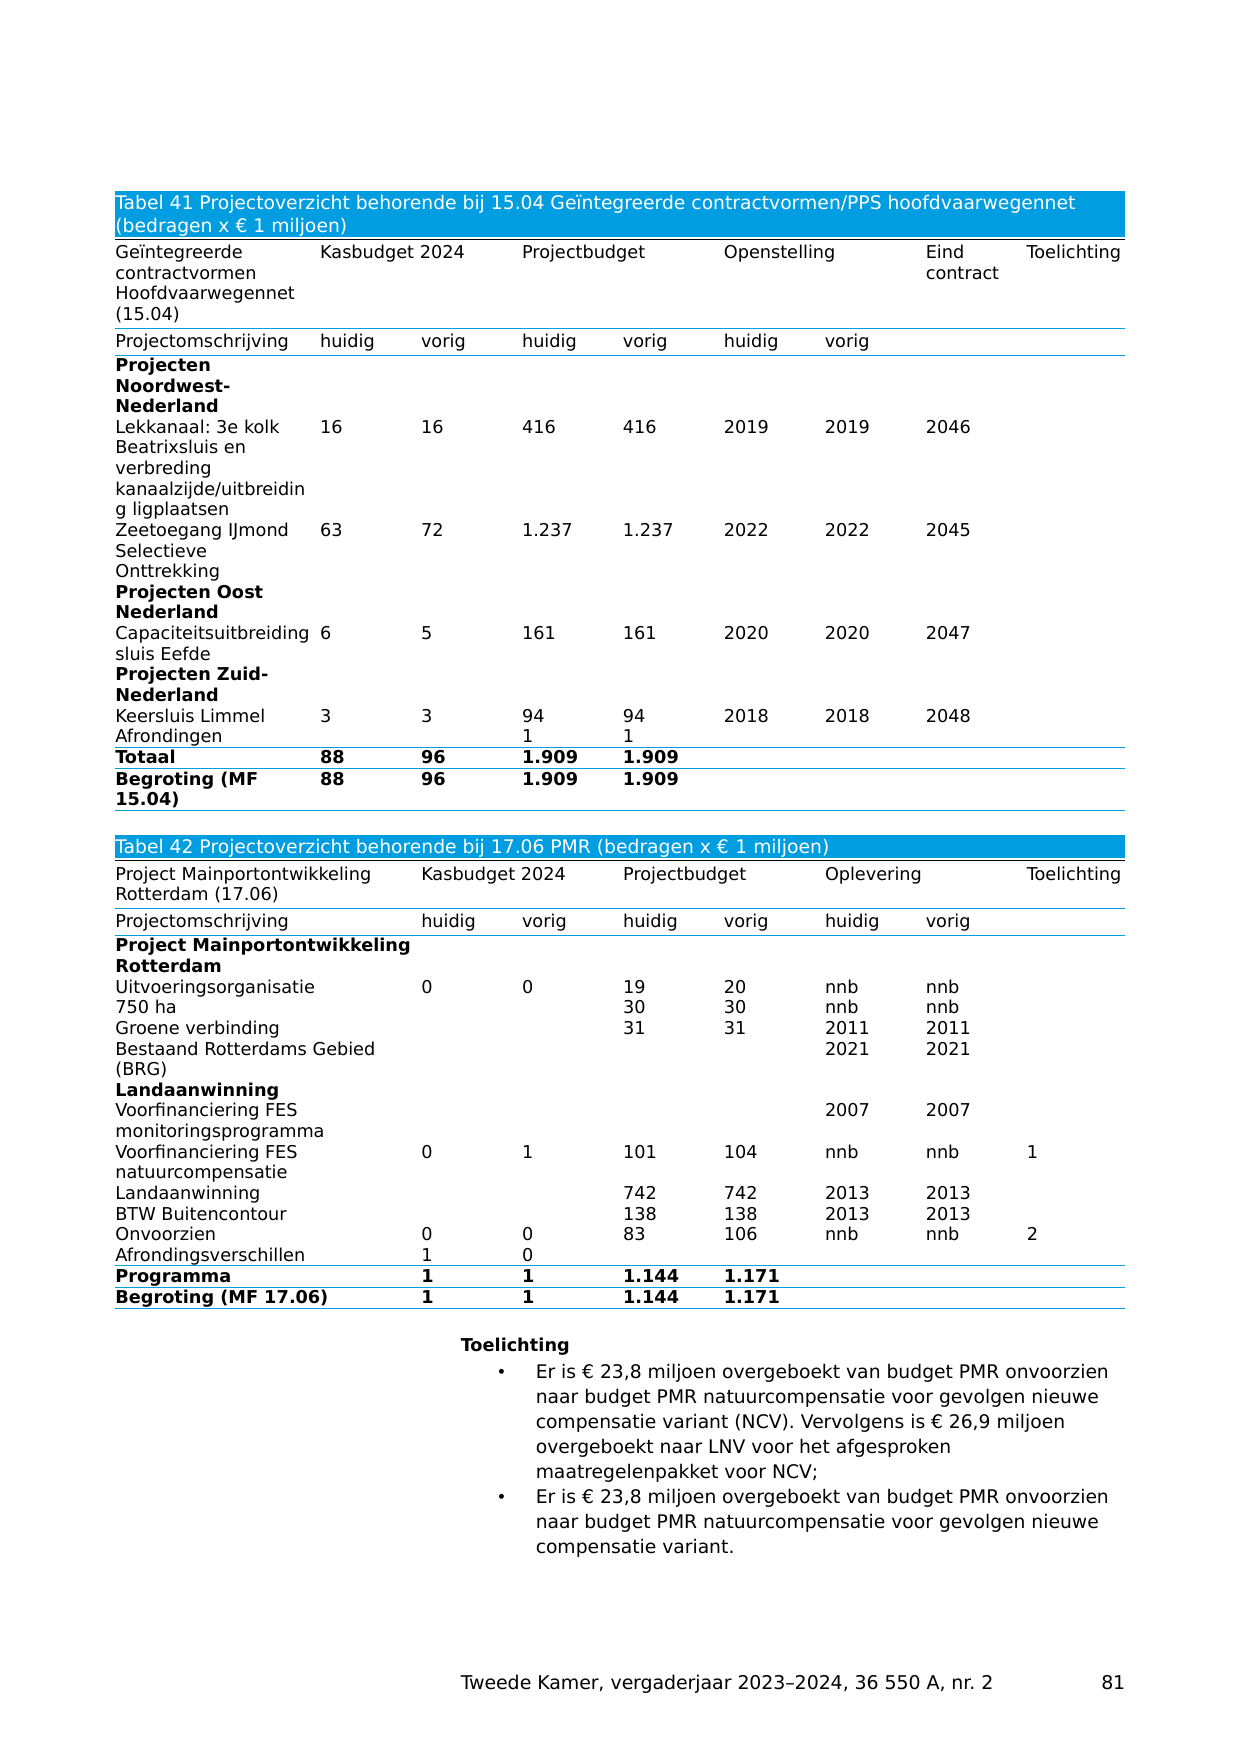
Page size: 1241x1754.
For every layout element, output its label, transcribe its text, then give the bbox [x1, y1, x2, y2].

table_cell [1024, 936, 1125, 977]
table_cell [1024, 1039, 1125, 1080]
table_cell [923, 541, 1023, 582]
table_cell Projectbudget [620, 861, 822, 908]
table_cell vorig [519, 909, 620, 935]
table_cell Afrondingen [115, 726, 317, 747]
table_cell 83 [620, 1224, 721, 1245]
table_cell 30 [620, 997, 721, 1018]
table_cell Groene verbinding [115, 1018, 418, 1038]
table_cell [519, 1039, 620, 1080]
table_cell [519, 582, 620, 623]
table_cell 2011 [822, 1018, 923, 1038]
table_cell 2048 [923, 706, 1023, 726]
table_cell huidig [721, 329, 822, 354]
table_cell [822, 769, 923, 810]
table_cell Openstelling [721, 240, 923, 327]
table_cell [923, 329, 1023, 354]
table_cell Project Mainportontwikkeling Rotterdam [115, 936, 418, 977]
table_cell 0 [418, 977, 519, 997]
table_cell [519, 1100, 620, 1142]
table_cell [721, 1039, 822, 1080]
table_cell [1024, 1288, 1125, 1308]
table_cell Begroting (MF 17.06) [115, 1288, 418, 1308]
table_cell huidig [822, 909, 923, 935]
table_cell [721, 1100, 822, 1142]
table_cell 750 ha [115, 997, 418, 1018]
table_cell nnb [923, 977, 1024, 997]
table_cell [620, 1039, 721, 1080]
table_cell 1 [519, 1266, 620, 1287]
table_cell Landaanwinning [115, 1183, 418, 1203]
table_cell [317, 726, 418, 747]
table_cell [418, 1100, 519, 1142]
table_cell [519, 1018, 620, 1038]
table_cell [822, 1080, 923, 1100]
table_cell 2046 [923, 417, 1023, 520]
table_cell 1.171 [721, 1266, 822, 1287]
table_cell Selectieve Onttrekking [115, 541, 317, 582]
table_cell 1 [418, 1245, 519, 1265]
table_cell [620, 664, 721, 706]
table_cell [721, 541, 822, 582]
table_cell [418, 356, 519, 417]
table_cell [721, 1080, 822, 1100]
table_cell 2021 [822, 1039, 923, 1080]
table_cell 2019 [721, 417, 822, 520]
table_cell [923, 356, 1023, 417]
table_cell nnb [822, 997, 923, 1018]
table_cell [721, 726, 822, 747]
table_cell 88 [317, 748, 418, 768]
table_cell 1 [1024, 1142, 1125, 1183]
table_cell [822, 936, 923, 977]
table_cell Onvoorzien [115, 1224, 418, 1245]
table_cell [418, 1080, 519, 1100]
table_cell [1024, 1183, 1125, 1203]
table_cell [317, 356, 418, 417]
table_cell vorig [923, 909, 1024, 935]
table_cell Projectomschrijving [115, 329, 317, 354]
table_cell Lekkanaal: 3e kolk Beatrixsluis en verbreding kanaalzijde/uitbreiding ligplaatsen [115, 417, 317, 520]
table_cell Toelichting [1024, 861, 1125, 908]
table_cell [620, 1080, 721, 1100]
table_cell 6 [317, 623, 418, 664]
table_cell [721, 664, 822, 706]
table_cell 94 [519, 706, 620, 726]
table_cell 2020 [822, 623, 923, 664]
table_cell [519, 664, 620, 706]
table_cell [1024, 748, 1125, 768]
table_cell 63 [317, 520, 418, 541]
table_cell nnb [822, 1142, 923, 1183]
table_cell [822, 748, 923, 768]
table_cell [822, 664, 923, 706]
table_cell 1.144 [620, 1288, 721, 1308]
table_cell 104 [721, 1142, 822, 1183]
table_cell 72 [418, 520, 519, 541]
table_cell [418, 726, 519, 747]
table_cell [721, 582, 822, 623]
table_cell [418, 997, 519, 1018]
table_cell 30 [721, 997, 822, 1018]
table_cell huidig [519, 329, 620, 354]
table_cell Totaal [115, 748, 317, 768]
table_cell [519, 356, 620, 417]
table_cell [1024, 623, 1125, 664]
table_cell [1024, 1100, 1125, 1142]
table_cell [620, 1245, 721, 1265]
table_cell huidig [418, 909, 519, 935]
table_cell 1 [519, 726, 620, 747]
table_cell [317, 664, 418, 706]
table_cell 0 [418, 1142, 519, 1183]
table_cell huidig [620, 909, 721, 935]
table_cell Voorfinanciering FES monitoringsprogramma [115, 1100, 418, 1142]
table_cell 3 [418, 706, 519, 726]
table_cell [822, 356, 923, 417]
table_cell 16 [418, 417, 519, 520]
table_cell [822, 1245, 923, 1265]
table_cell vorig [620, 329, 721, 354]
table_cell [418, 936, 519, 977]
table_cell Project Mainportontwikkeling Rotterdam (17.06) [115, 861, 418, 908]
table_cell 1.909 [519, 748, 620, 768]
table_cell [822, 582, 923, 623]
table_cell 138 [721, 1204, 822, 1224]
table_cell [1024, 706, 1125, 726]
table_cell 96 [418, 769, 519, 810]
table_cell Programma [115, 1266, 418, 1287]
table_cell Keersluis Limmel [115, 706, 317, 726]
table_cell [923, 582, 1023, 623]
table_cell 3 [317, 706, 418, 726]
table_cell [418, 541, 519, 582]
table_cell [721, 748, 822, 768]
table_cell [923, 936, 1024, 977]
table_cell Oplevering [822, 861, 1024, 908]
table_cell [923, 1266, 1024, 1287]
table_cell 94 [620, 706, 721, 726]
table_cell 2022 [721, 520, 822, 541]
table_cell nnb [923, 997, 1024, 1018]
table_cell [418, 1018, 519, 1038]
table_cell 416 [519, 417, 620, 520]
table_cell [923, 769, 1023, 810]
table_cell 2018 [822, 706, 923, 726]
table_cell [1024, 726, 1125, 747]
table_cell [1024, 356, 1125, 417]
table_cell Zeetoegang IJmond [115, 520, 317, 541]
table_cell 2011 [923, 1018, 1024, 1038]
table_cell Projectbudget [519, 240, 721, 327]
table_cell Kasbudget 2024 [418, 861, 620, 908]
table_cell [1024, 997, 1125, 1018]
table_cell [822, 1266, 923, 1287]
table_cell Voorfinanciering FES natuurcompensatie [115, 1142, 418, 1183]
table_cell 88 [317, 769, 418, 810]
table_cell [1024, 520, 1125, 541]
table_cell [620, 582, 721, 623]
table_cell [1024, 329, 1125, 354]
text Toelichting [461, 1333, 1125, 1356]
table_cell 2013 [923, 1183, 1024, 1203]
table_cell Afrondingsverschillen [115, 1245, 418, 1265]
table_cell [1024, 664, 1125, 706]
table_cell 2013 [923, 1204, 1024, 1224]
table_cell Eind contract [923, 240, 1023, 327]
table_cell [822, 726, 923, 747]
table_cell [418, 1204, 519, 1224]
table_cell [418, 1039, 519, 1080]
table_cell 742 [721, 1183, 822, 1203]
table_cell [1024, 769, 1125, 810]
table_cell 138 [620, 1204, 721, 1224]
table_cell BTW Buitencontour [115, 1204, 418, 1224]
table_cell Projecten Noordwest-Nederland [115, 356, 317, 417]
table_cell vorig [418, 329, 519, 354]
table_cell 1 [418, 1266, 519, 1287]
table_cell 2013 [822, 1204, 923, 1224]
table_cell 1.171 [721, 1288, 822, 1308]
table_cell [1024, 1018, 1125, 1038]
table_cell [317, 582, 418, 623]
table_cell Toelichting [1024, 240, 1125, 327]
table_cell 161 [519, 623, 620, 664]
table_cell Geïntegreerde contractvormen Hoofdvaarwegennet (15.04) [115, 240, 317, 327]
table_cell 0 [519, 977, 620, 997]
table_cell [1024, 909, 1125, 935]
table_cell 1.909 [620, 748, 721, 768]
table_cell [317, 541, 418, 582]
table_cell 16 [317, 417, 418, 520]
table_cell 1 [418, 1288, 519, 1308]
table_cell 1.909 [519, 769, 620, 810]
table_cell [620, 541, 721, 582]
table_cell [418, 664, 519, 706]
table_cell 19 [620, 977, 721, 997]
table_cell [923, 726, 1023, 747]
table_cell [923, 664, 1023, 706]
table_cell 161 [620, 623, 721, 664]
table_cell [519, 1183, 620, 1203]
table_cell 20 [721, 977, 822, 997]
table_cell [519, 1204, 620, 1224]
table_cell 2007 [923, 1100, 1024, 1142]
table_cell [1024, 1245, 1125, 1265]
table_cell [822, 541, 923, 582]
table_cell [519, 541, 620, 582]
table_cell [721, 1245, 822, 1265]
table_cell [721, 769, 822, 810]
table_cell Projecten Zuid-Nederland [115, 664, 317, 706]
table_cell [1024, 1266, 1125, 1287]
table_cell 2047 [923, 623, 1023, 664]
table_cell Bestaand Rotterdams Gebied (BRG) [115, 1039, 418, 1080]
table_cell 2021 [923, 1039, 1024, 1080]
table_cell 0 [418, 1224, 519, 1245]
table_cell 416 [620, 417, 721, 520]
table_cell [519, 1080, 620, 1100]
table_cell [620, 1100, 721, 1142]
table_cell 742 [620, 1183, 721, 1203]
table_cell 0 [519, 1224, 620, 1245]
table_cell [923, 1245, 1024, 1265]
table_cell Landaanwinning [115, 1080, 418, 1100]
table_cell Uitvoeringsorganisatie [115, 977, 418, 997]
table_cell 2007 [822, 1100, 923, 1142]
table_cell [923, 748, 1023, 768]
table_cell 2020 [721, 623, 822, 664]
table_cell [418, 582, 519, 623]
table_cell 31 [620, 1018, 721, 1038]
table_cell Kasbudget 2024 [317, 240, 519, 327]
table_cell nnb [923, 1142, 1024, 1183]
table_cell 2045 [923, 520, 1023, 541]
table_cell 0 [519, 1245, 620, 1265]
list Er is € 23,8 miljoen overgeboekt van budget PMR onvoorzien naar budget PMR natuurcompensatie voor gevolgen nieuwe compensatie variant (NCV). Vervolgens is € 26,9 miljoen overgeboekt naar LNV voor het afgesproken maatregelenpakket voor NCV; [498, 1358, 1125, 1483]
table_cell [721, 356, 822, 417]
table_cell [519, 997, 620, 1018]
table_cell [418, 1183, 519, 1203]
table_cell 1.237 [519, 520, 620, 541]
table_cell 5 [418, 623, 519, 664]
table_cell 101 [620, 1142, 721, 1183]
table_cell [721, 936, 822, 977]
table_cell 2018 [721, 706, 822, 726]
table_cell Projectomschrijving [115, 909, 418, 935]
table_cell 2013 [822, 1183, 923, 1203]
table_cell [1024, 1080, 1125, 1100]
table_cell 1.144 [620, 1266, 721, 1287]
table_cell [1024, 417, 1125, 520]
table_cell 106 [721, 1224, 822, 1245]
table_cell 1.237 [620, 520, 721, 541]
table_cell [620, 936, 721, 977]
table_cell Projecten Oost Nederland [115, 582, 317, 623]
table_cell 1.909 [620, 769, 721, 810]
table_cell nnb [923, 1224, 1024, 1245]
table_cell [1024, 1204, 1125, 1224]
table_cell [519, 936, 620, 977]
table_cell [1024, 582, 1125, 623]
table_cell [1024, 541, 1125, 582]
table_cell vorig [721, 909, 822, 935]
table_cell 2019 [822, 417, 923, 520]
table_cell huidig [317, 329, 418, 354]
table_cell vorig [822, 329, 923, 354]
table_cell 1 [620, 726, 721, 747]
table_cell 1 [519, 1288, 620, 1308]
table_cell 2 [1024, 1224, 1125, 1245]
table_cell 31 [721, 1018, 822, 1038]
table_cell 96 [418, 748, 519, 768]
table_cell nnb [822, 1224, 923, 1245]
table_cell [1024, 977, 1125, 997]
table_cell 2022 [822, 520, 923, 541]
table_cell Capaciteitsuitbreiding sluis Eefde [115, 623, 317, 664]
table_cell nnb [822, 977, 923, 997]
table_cell Begroting (MF 15.04) [115, 769, 317, 810]
list Er is € 23,8 miljoen overgeboekt van budget PMR onvoorzien naar budget PMR natuurcompensatie voor gevolgen nieuwe compensatie variant. [498, 1483, 1125, 1558]
table_cell [822, 1288, 923, 1308]
table_cell 1 [519, 1142, 620, 1183]
table_cell [923, 1080, 1024, 1100]
table_cell [923, 1288, 1024, 1308]
table_cell [620, 356, 721, 417]
